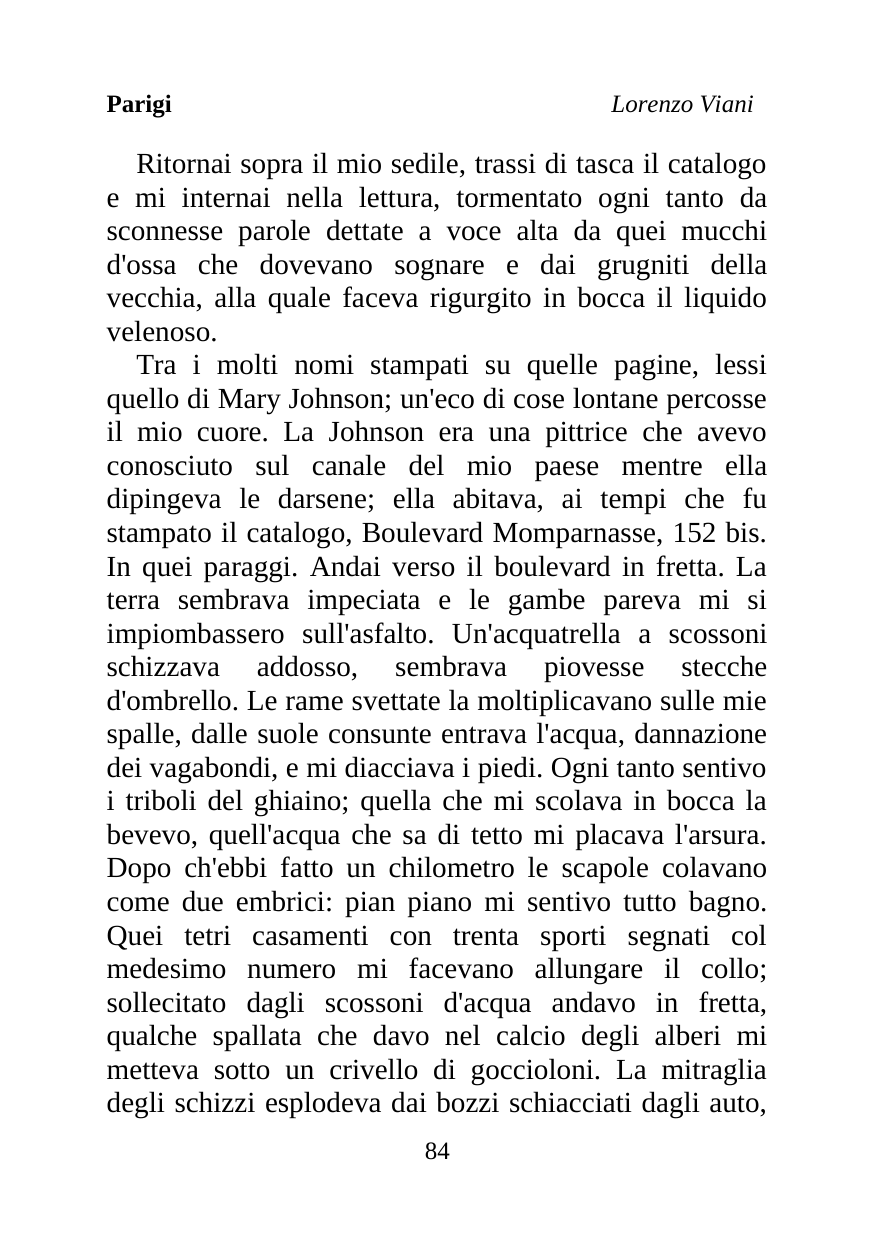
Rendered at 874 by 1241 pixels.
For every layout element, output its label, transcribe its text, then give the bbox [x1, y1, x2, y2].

text Tra i molti nomi stampati su quelle pagine, lessi quello di Mary Johnson; un'eco di cose lontane percosse il mio cuore. La Johnson era una pittrice che avevo conosciuto sul canale del mio paese mentre ella dipingeva le darsene; ella abitava, ai tempi che fu stampato il catalogo, Boulevard Momparnasse, 152 bis. In quei paraggi. Andai verso il boulevard in fretta. La terra sembrava impeciata e le gambe pareva mi si impiombassero sull'asfalto. Un'acquatrella a scossoni schizzava addosso, sembrava piovesse stecche d'ombrello. Le rame svettate la moltiplicavano sulle mie spalle, dalle suole consunte entrava l'acqua, dannazione dei vagabondi, e mi diacciava i piedi. Ogni tanto sentivo i triboli del ghiaino; quella che mi scolava in bocca la bevevo, quell'acqua che sa di tetto mi placava l'arsura. Dopo ch'ebbi fatto un chilometro le scapole colavano come due embrici: pian piano mi sentivo tutto bagno. Quei tetri casamenti con trenta sporti segnati col medesimo numero mi facevano allungare il collo; sollecitato dagli scossoni d'acqua andavo in fretta, qualche spallata che davo nel calcio degli alberi mi metteva sotto un crivello di goccioloni. La mitraglia degli schizzi esplodeva dai bozzi schiacciati dagli auto, [106, 347, 768, 1119]
text Ritornai sopra il mio sedile, trassi di tasca il catalogo e mi internai nella lettura, tormentato ogni tanto da sconnesse parole dettate a voce alta da quei mucchi d'ossa che dovevano sognare e dai grugniti della vecchia, alla quale faceva rigurgito in bocca il liquido velenoso. [106, 146, 768, 347]
